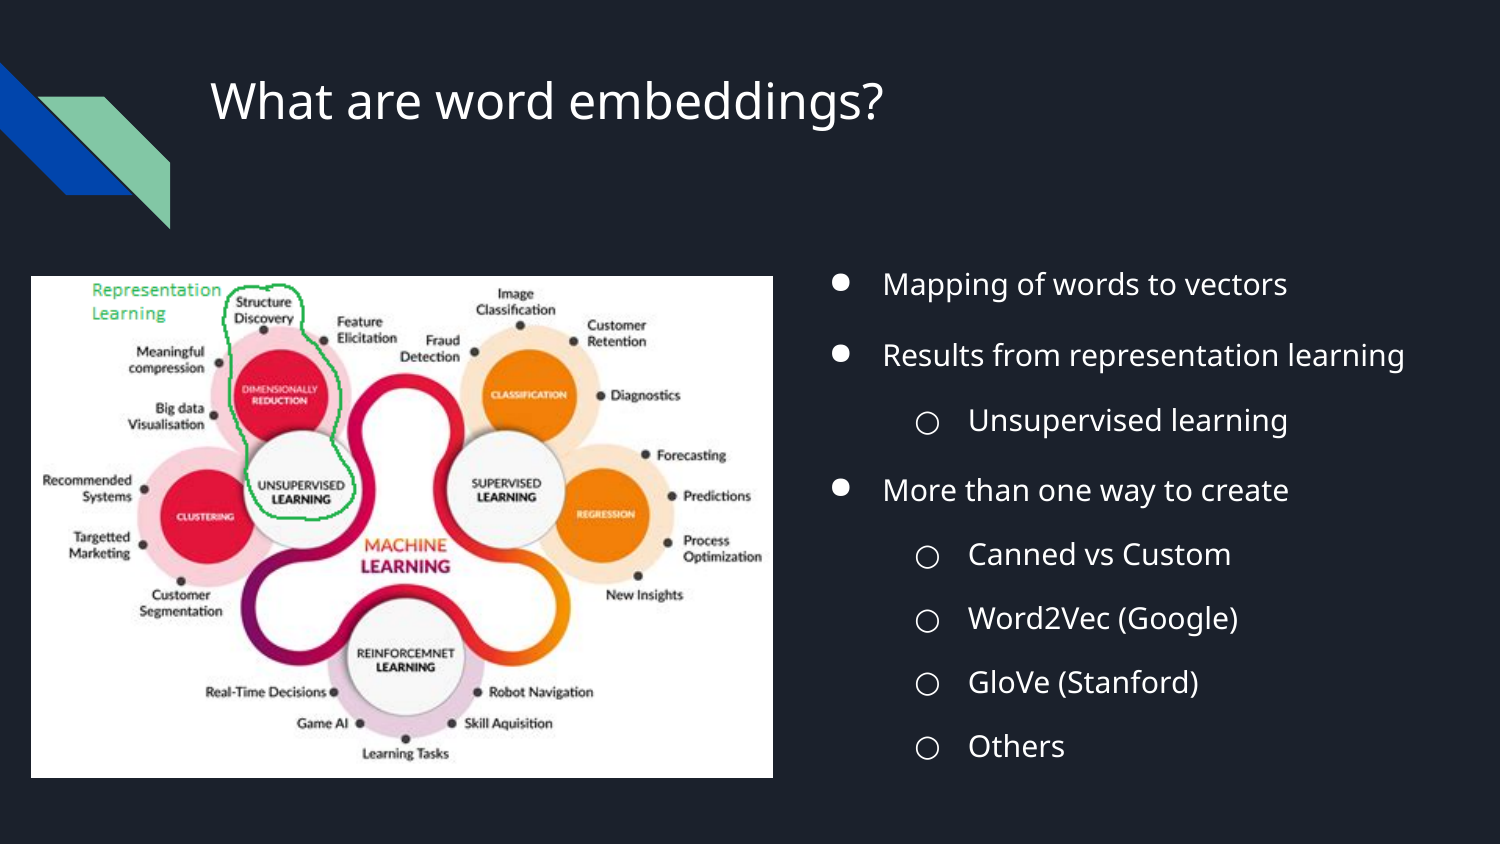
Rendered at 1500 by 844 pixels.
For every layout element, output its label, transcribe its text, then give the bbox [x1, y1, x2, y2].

list Mapping of words to vectors Results from representation learning Unsupervised learning More than one way to create Canned vs Custom Word2Vec (Google) GloVe (Stanford) Others [813, 242, 1472, 786]
picture [31, 276, 773, 778]
title What are word embeddings? [195, 51, 1351, 188]
